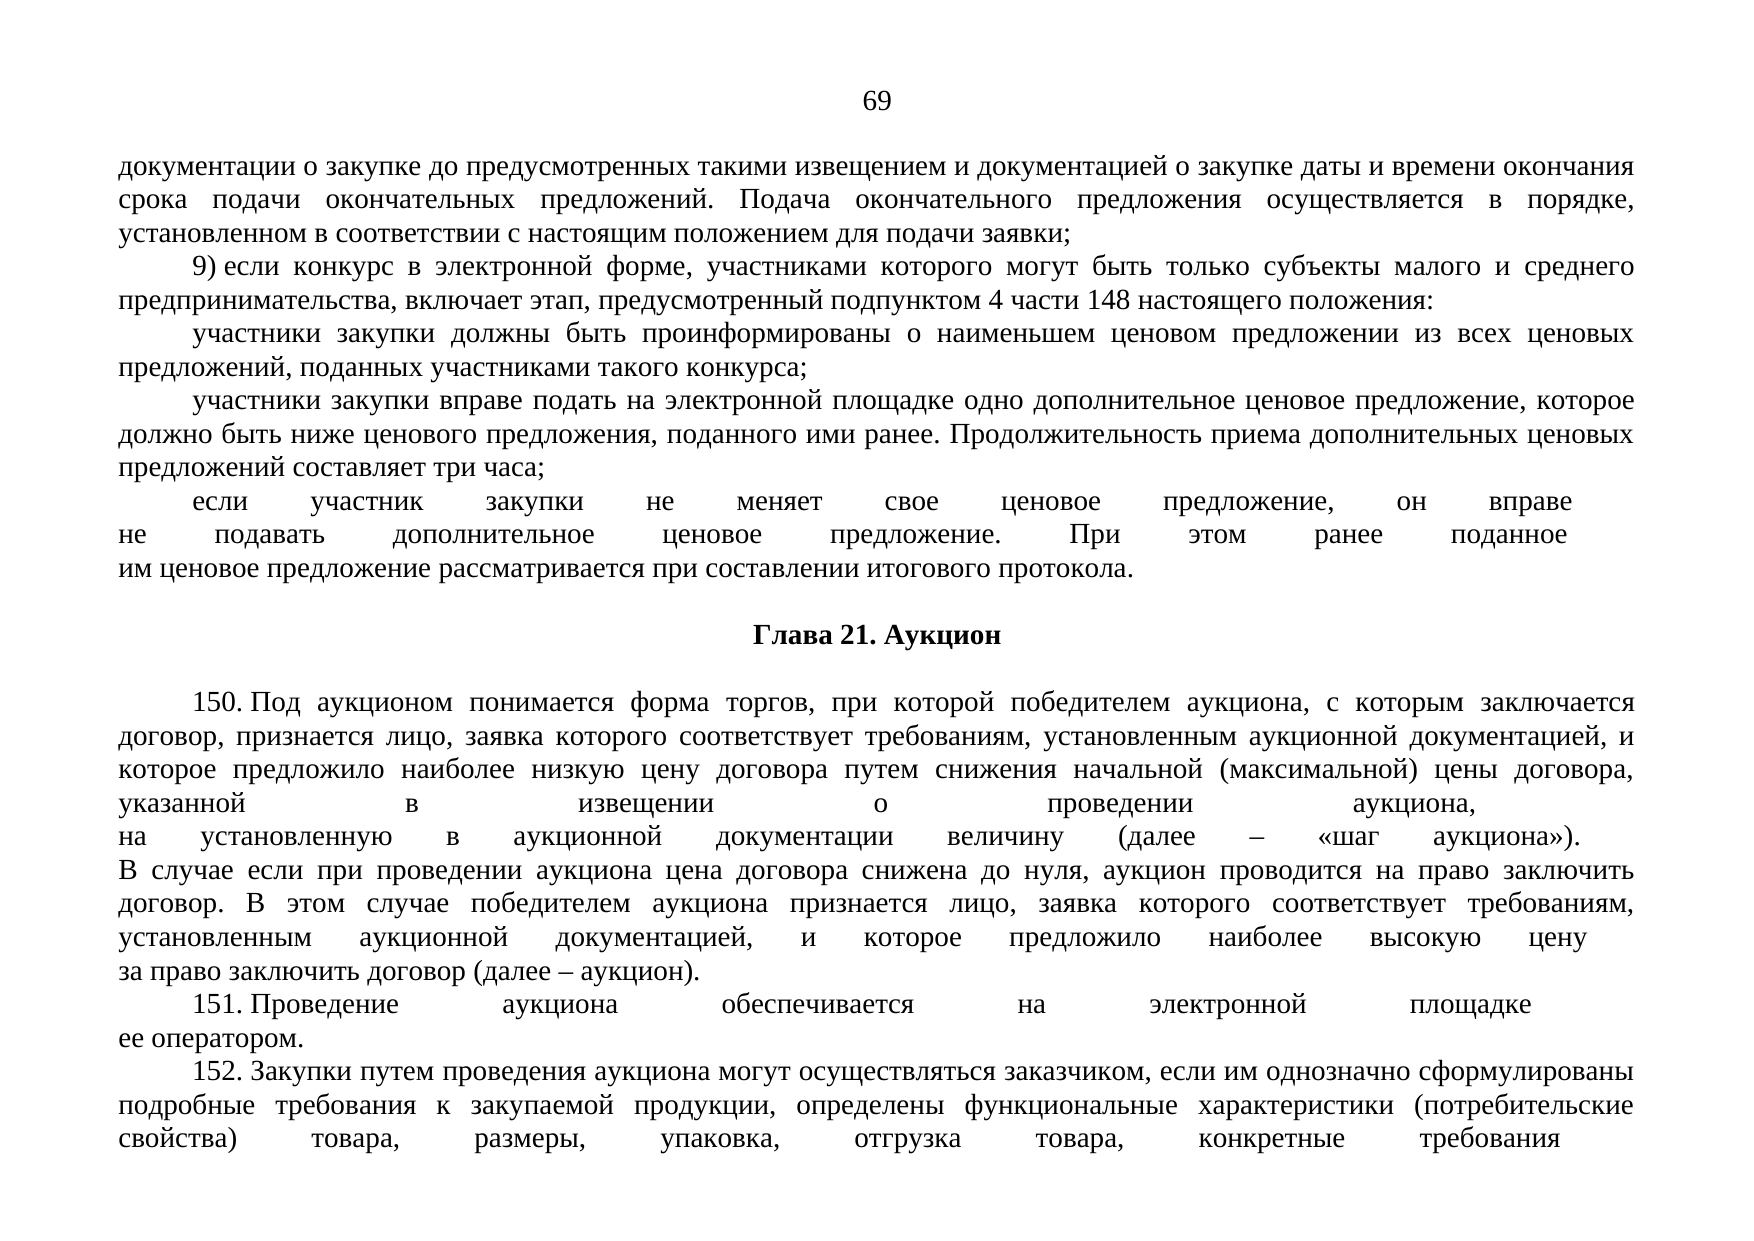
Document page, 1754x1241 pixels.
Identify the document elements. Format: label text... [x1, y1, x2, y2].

text участники закупки вправе подать на электронной площадке одно дополнительное ценовое предложение, которое должно быть ниже ценового предложения, поданного ими ранее. Продолжительность приема дополнительных ценовых предложений составляет три часа; [118, 382, 1636, 483]
text 151. Проведение аукциона обеспечивается на электронной площадке ее оператором. [118, 986, 1636, 1053]
text 9) если конкурс в электронной форме, участниками которого могут быть только субъекты малого и среднего предпринимательства, включает этап, предусмотренный подпунктом 4 части 148 настоящего положения: [118, 248, 1636, 315]
text Глава 21. Аукцион [118, 617, 1636, 651]
text если участник закупки не меняет свое ценовое предложение, он вправе не подавать дополнительное ценовое предложение. При этом ранее поданное им ценовое предложение рассматривается при составлении итогового протокола. [118, 483, 1636, 584]
text участники закупки должны быть проинформированы о наименьшем ценовом предложении из всех ценовых предложений, поданных участниками такого конкурса; [118, 315, 1636, 382]
text документации о закупке до предусмотренных такими извещением и документацией о закупке даты и времени окончания срока подачи окончательных предложений. Подача окончательного предложения осуществляется в порядке, установленном в соответствии с настоящим положением для подачи заявки; [118, 148, 1636, 248]
text 150. Под аукционом понимается форма торгов, при которой победителем аукциона, с которым заключается договор, признается лицо, заявка которого соответствует требованиям, установленным аукционной документацией, и которое предложило наиболее низкую цену договора путем снижения начальной (максимальной) цены договора, указанной в извещении о проведении аукциона, на установленную в аукционной документации величину (далее – «шаг аукциона»). В случае если при проведении аукциона цена договора снижена до нуля, аукцион проводится на право заключить договор. В этом случае победителем аукциона признается лицо, заявка которого соответствует требованиям, установленным аукционной документацией, и которое предложило наиболее высокую цену за право заключить договор (далее – аукцион). [118, 684, 1636, 986]
text 152. Закупки путем проведения аукциона могут осуществляться заказчиком, если им однозначно сформулированы подробные требования к закупаемой продукции, определены функциональные характеристики (потребительские свойства) товара, размеры, упаковка, отгрузка товара, конкретные требования [118, 1053, 1636, 1154]
